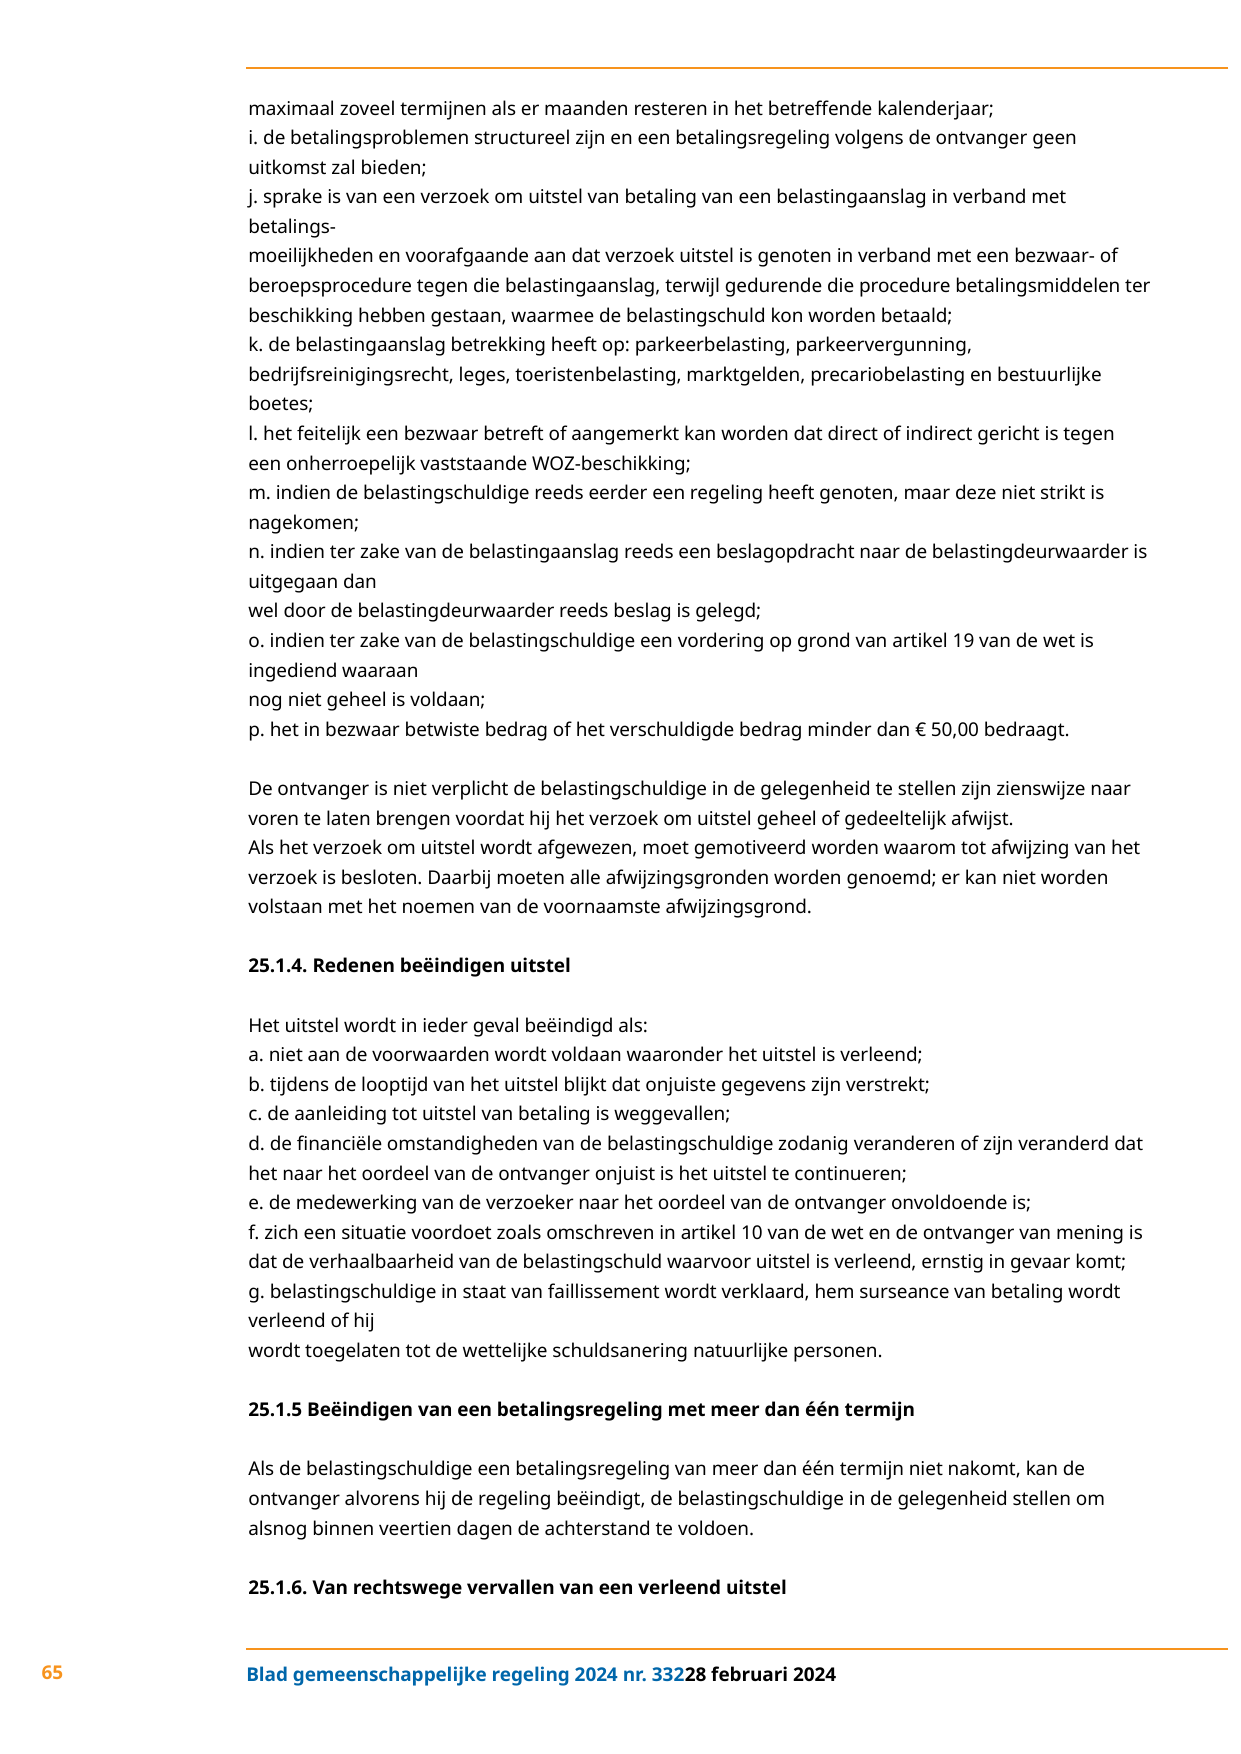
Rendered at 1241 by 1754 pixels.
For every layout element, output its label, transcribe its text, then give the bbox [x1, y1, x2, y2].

text o. indien ter zake van de belastingschuldige een vordering op grond van artikel 19 van de wet is ingediend waaraan [248, 627, 1152, 683]
text 25.1.5 Beëindigen van een betalingsregeling met meer dan één termijn [248, 1396, 1152, 1422]
text 25.1.6. Van rechtswege vervallen van een verleend uitstel [248, 1574, 1152, 1600]
text maximaal zoveel termijnen als er maanden resteren in het betreffende kalenderjaar; [248, 95, 1152, 121]
text p. het in bezwaar betwiste bedrag of het verschuldigde bedrag minder dan € 50,00 bedraagt. [248, 716, 1152, 742]
text nog niet geheel is voldaan; [248, 686, 1152, 712]
text n. indien ter zake van de belastingaanslag reeds een beslagopdracht naar de belastingdeurwaarder is uitgegaan dan [248, 538, 1152, 594]
picture [41, 47, 231, 172]
text Het uitstel wordt in ieder geval beëindigd als: [248, 1012, 1152, 1038]
text moeilijkheden en voorafgaande aan dat verzoek uitstel is genoten in verband met een bezwaar- of beroepsprocedure tegen die belastingaanslag, terwijl gedurende die procedure betalingsmiddelen ter beschikking hebben gestaan, waarmee de belastingschuld kon worden betaald; [248, 243, 1152, 328]
text e. de medewerking van de verzoeker naar het oordeel van de ontvanger onvoldoende is; [248, 1189, 1152, 1215]
text wordt toegelaten tot de wettelijke schuldsanering natuurlijke personen. [248, 1337, 1152, 1363]
text i. de betalingsproblemen structureel zijn en een betalingsregeling volgens de ontvanger geen uitkomst zal bieden; [248, 124, 1152, 180]
text 25.1.4. Redenen beëindigen uitstel [248, 953, 1152, 978]
text De ontvanger is niet verplicht de belastingschuldige in de gelegenheid te stellen zijn zienswijze naar voren te laten brengen voordat hij het verzoek om uitstel geheel of gedeeltelijk afwijst. [248, 775, 1152, 831]
text l. het feitelijk een bezwaar betreft of aangemerkt kan worden dat direct of indirect gericht is tegen een onherroepelijk vaststaande WOZ-beschikking; [248, 420, 1152, 476]
text f. zich een situatie voordoet zoals omschreven in artikel 10 van de wet en de ontvanger van mening is dat de verhaalbaarheid van de belastingschuld waarvoor uitstel is verleend, ernstig in gevaar komt; [248, 1219, 1152, 1274]
text c. de aanleiding tot uitstel van betaling is weggevallen; [248, 1101, 1152, 1126]
text j. sprake is van een verzoek om uitstel van betaling van een belastingaanslag in verband met betalings- [248, 183, 1152, 239]
text b. tijdens de looptijd van het uitstel blijkt dat onjuiste gegevens zijn verstrekt; [248, 1071, 1152, 1097]
text g. belastingschuldige in staat van faillissement wordt verklaard, hem surseance van betaling wordt verleend of hij [248, 1278, 1152, 1333]
text Als het verzoek om uitstel wordt afgewezen, moet gemotiveerd worden waarom tot afwijzing van het verzoek is besloten. Daarbij moeten alle afwijzingsgronden worden genoemd; er kan niet worden volstaan met het noemen van de voornaamste afwijzingsgrond. [248, 834, 1152, 919]
text d. de financiële omstandigheden van de belastingschuldige zodanig veranderen of zijn veranderd dat het naar het oordeel van de ontvanger onjuist is het uitstel te continueren; [248, 1130, 1152, 1186]
text wel door de belastingdeurwaarder reeds beslag is gelegd; [248, 598, 1152, 623]
text m. indien de belastingschuldige reeds eerder een regeling heeft genoten, maar deze niet strikt is nagekomen; [248, 479, 1152, 535]
text a. niet aan de voorwaarden wordt voldaan waaronder het uitstel is verleend; [248, 1041, 1152, 1067]
text Als de belastingschuldige een betalingsregeling van meer dan één termijn niet nakomt, kan de ontvanger alvorens hij de regeling beëindigt, de belastingschuldige in de gelegenheid stellen om alsnog binnen veertien dagen de achterstand te voldoen. [248, 1456, 1152, 1541]
text k. de belastingaanslag betrekking heeft op: parkeerbelasting, parkeervergunning, bedrijfsreinigingsrecht, leges, toeristenbelasting, marktgelden, precariobelasting en bestuurlijke boetes; [248, 331, 1152, 416]
